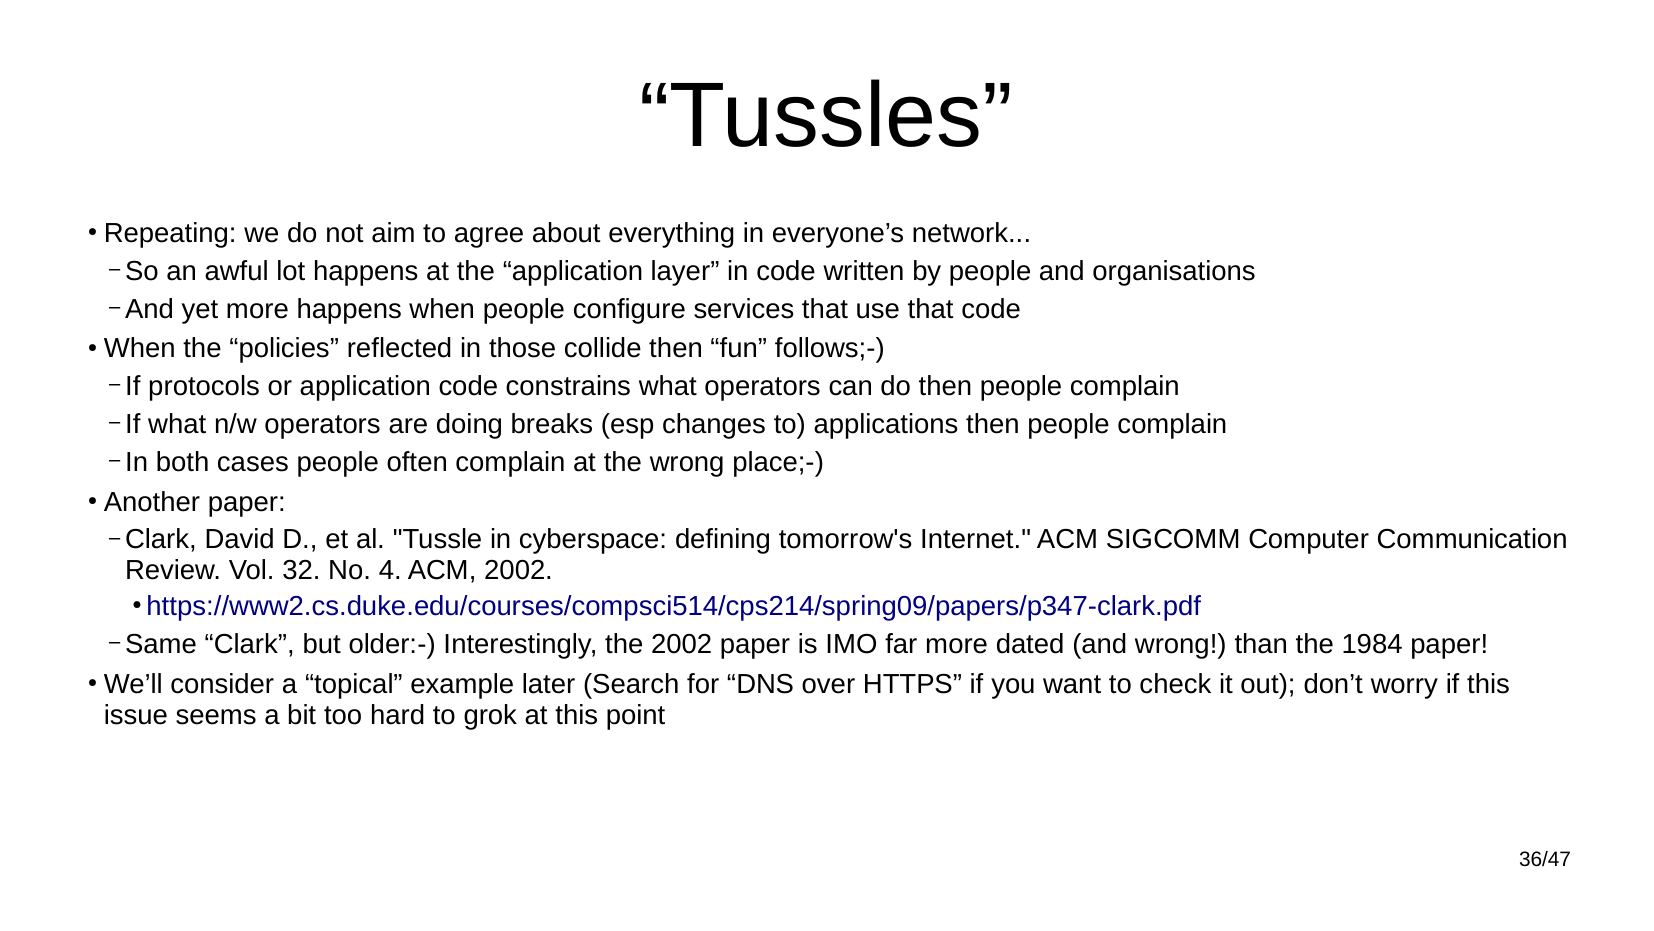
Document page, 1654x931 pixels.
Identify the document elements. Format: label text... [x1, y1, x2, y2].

list Repeating: we do not aim to agree about everything in everyone’s network... So an awful lot happens at the “application layer” in code written by people and organisations And yet more happens when people configure services that use that code When the “policies” reflected in those collide then “fun” follows;-) If protocols or application code constrains what operators can do then people complain If what n/w operators are doing breaks (esp changes to) applications then people complain In both cases people often complain at the wrong place;-) Another paper: Clark, David D., et al. "Tussle in cyberspace: defining tomorrow's Internet." ACM SIGCOMM Computer Communication Review. Vol. 32. No. 4. ACM, 2002. https://www2.cs.duke.edu/courses/compsci514/cps214/spring09/papers/p347-clark.pdf Same “Clark”, but older:-) Interestingly, the 2002 paper is IMO far more dated (and wrong!) than the 1984 paper! We’ll consider a “topical” example later (Search for “DNS over HTTPS” if you want to check it out); don’t worry if this issue seems a bit too hard to grok at this point [82, 217, 1571, 758]
title “Tussles” [82, 37, 1571, 193]
